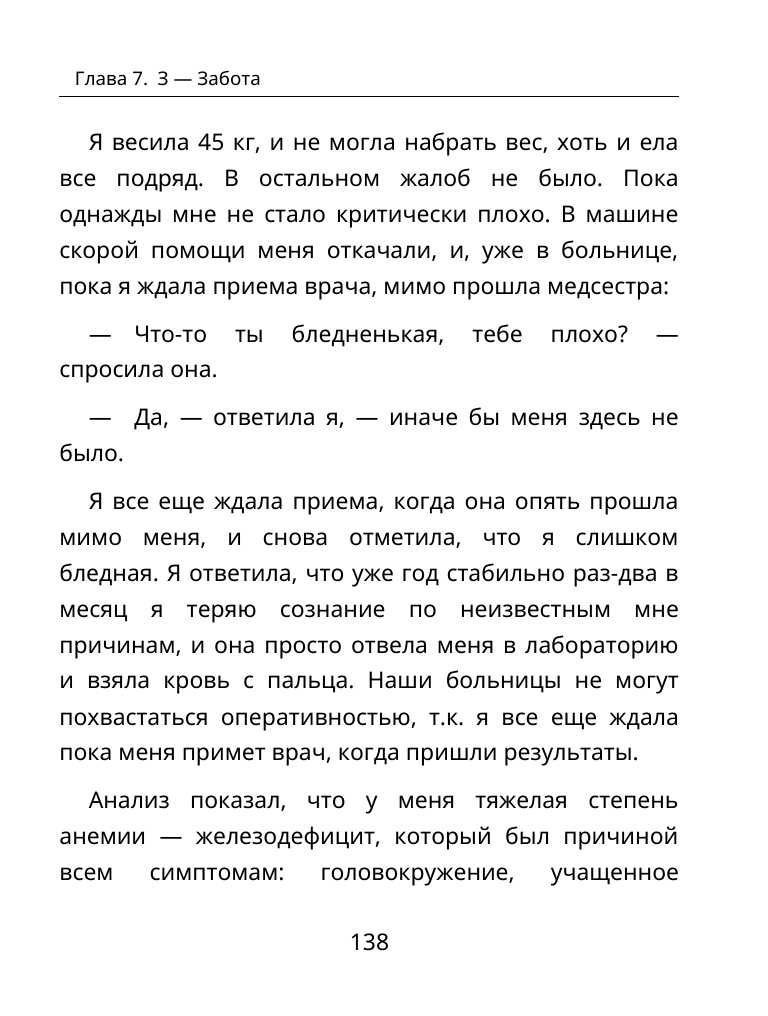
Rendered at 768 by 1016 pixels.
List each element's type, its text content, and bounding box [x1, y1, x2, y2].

text Я весила 45 кг, и не могла набрать вес, хоть и ела все подряд. В остальном жалоб не было. Пока однажды мне не стало критически плохо. В машине скорой помощи меня откачали, и, уже в больнице, пока я ждала приема врача, мимо прошла медсестра: [59, 126, 679, 301]
text Анализ показал, что у меня тяжелая степень анемии — железодефицит, который был причиной всем симптомам: головокружение, учащенное [59, 784, 679, 887]
text Я все еще ждала приема, когда она опять прошла мимо меня, и снова отметила, что я слишком бледная. Я ответила, что уже год стабильно раз-два в месяц я теряю сознание по неизвестным мне причинам, и она просто отвела меня в лабораторию и взяла кровь с пальца. Наши больницы не могут похвастаться оперативностью, т.к. я все еще ждала пока меня примет врач, когда пришли результаты. [59, 485, 679, 768]
list Что-то ты бледненькая, тебе плохо? — спросила она. [59, 317, 679, 385]
list Да, — ответила я, — иначе бы меня здесь не было. [59, 401, 679, 468]
